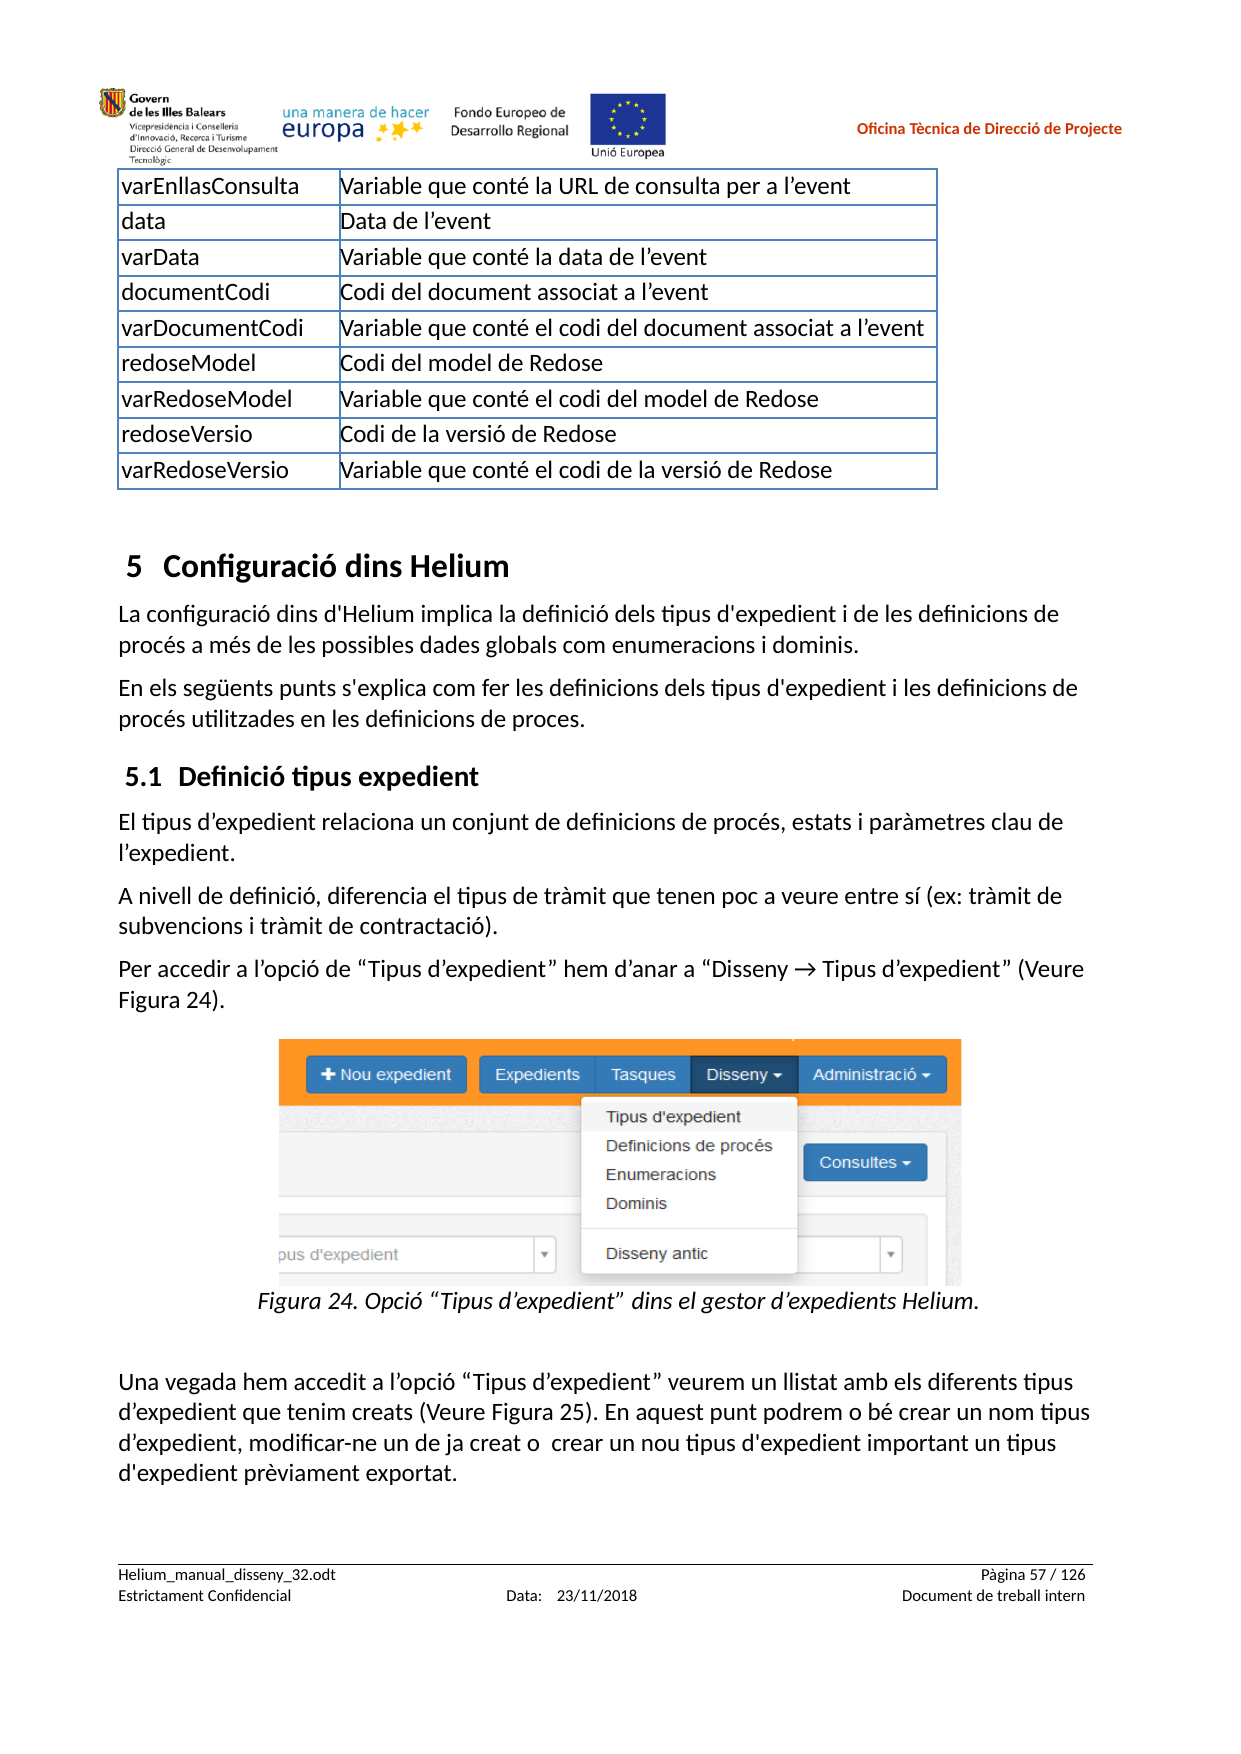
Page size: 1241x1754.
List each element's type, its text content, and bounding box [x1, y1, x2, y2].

table_cell varDocumentCodi [119, 312, 339, 346]
table_cell Variable que conté el codi de la versió de Redose [341, 454, 936, 488]
table_cell varEnllasConsulta [119, 170, 339, 203]
table_cell varData [119, 241, 339, 274]
table_cell Codi de la versió de Redose [341, 419, 936, 452]
table_cell Data de l’event [341, 206, 936, 239]
text Figura 24. Opció “Tipus d’expedient” dins el gestor d’expedients Helium. [249, 1039, 991, 1316]
table_cell Variable que conté el codi del model de Redose [341, 383, 936, 417]
subtitle Configuració dins Helium [118, 545, 1122, 586]
text La configuració dins d'Helium implica la definició dels tipus d'expedient i de les definicions de procés a més de les possibles dades globals com enumeracions i dominis. [118, 599, 1122, 660]
table_cell varRedoseVersio [119, 454, 339, 488]
table_cell redoseVersio [119, 419, 339, 452]
text A nivell de definició, diferencia el tipus de tràmit que tenen poc a veure entre sí (ex: tràmit de subvencions i tràmit de contractació). [118, 880, 1122, 941]
subtitle Definició tipus expedient [118, 758, 1122, 794]
table_cell documentCodi [119, 277, 339, 310]
table_cell Variable que conté el codi del document associat a l’event [341, 312, 936, 346]
table_cell Codi del document associat a l’event [341, 277, 936, 310]
table_cell Variable que conté la data de l’event [341, 241, 936, 274]
table_cell Codi del model de Redose [341, 348, 936, 381]
table_cell Variable que conté la URL de consulta per a l’event [341, 170, 936, 203]
picture [99, 87, 668, 166]
table_cell redoseModel [119, 348, 339, 381]
table_cell data [119, 206, 339, 239]
text En els següents punts s'explica com fer les definicions dels tipus d'expedient i les definicions de procés utilitzades en les definicions de proces. [118, 672, 1122, 733]
text Per accedir a l’opció de “Tipus d’expedient” hem d’anar a “Disseny → Tipus d’expedient” (Veure Figura 24). [118, 953, 1122, 1014]
text Una vegada hem accedit a l’opció “Tipus d’expedient” veurem un llistat amb els diferents tipus d’expedient que tenim creats (Veure Figura 25). En aquest punt podrem o bé crear un nom tipus d’expedient, modificar-ne un de ja creat o crear un nou tipus d'expedient important un tipus d'expedient prèviament exportat. [118, 1366, 1122, 1488]
table_cell varRedoseModel [119, 383, 339, 417]
text El tipus d’expedient relaciona un conjunt de definicions de procés, estats i paràmetres clau de l’expedient. [118, 806, 1122, 867]
